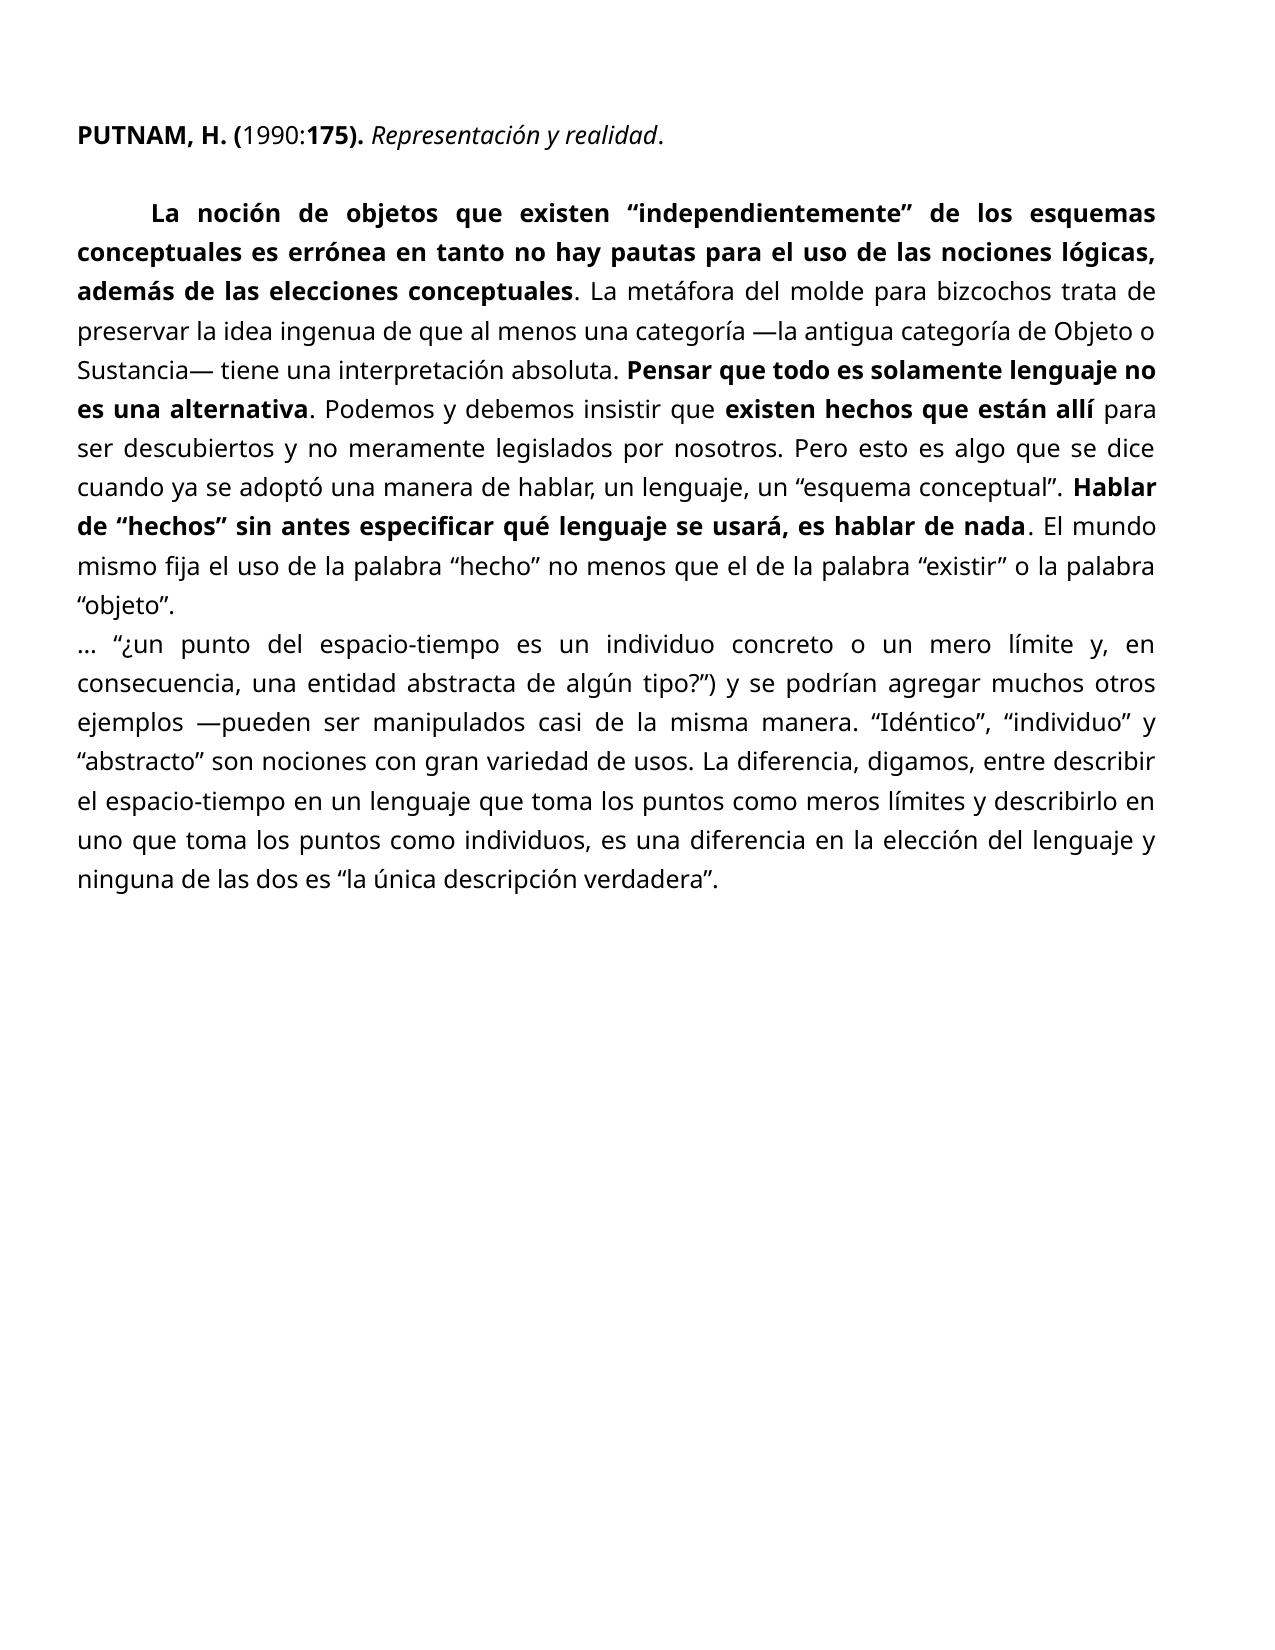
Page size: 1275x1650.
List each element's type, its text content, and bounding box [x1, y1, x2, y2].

text PUTNAM, H. (1990:175). Representación y realidad. [77, 117, 1157, 151]
text … “¿un punto del espacio-tiempo es un individuo concreto o un mero límite y, en consecuencia, una entidad abstracta de algún tipo?”) y se podrían agregar muchos otros ejemplos —pueden ser manipulados casi de la misma manera. “Idéntico”, “individuo” y “abstracto” son nociones con gran variedad de usos. La diferencia, digamos, entre describir el espacio-tiempo en un lenguaje que toma los puntos como meros límites y describirlo en uno que toma los puntos como individuos, es una diferencia en la elección del lenguaje y ninguna de las dos es “la única descripción verdadera”. [77, 626, 1157, 896]
text La noción de objetos que existen “independientemente” de los esquemas conceptuales es errónea en tanto no hay pautas para el uso de las nociones lógicas, además de las elecciones conceptuales. La metáfora del molde para bizcochos trata de preservar la idea ingenua de que al menos una categoría —la antigua categoría de Objeto o Sustancia— tiene una interpretación absoluta. Pensar que todo es solamente lenguaje no es una alternativa. Podemos y debemos insistir que existen hechos que están allí para ser descubiertos y no meramente legislados por nosotros. Pero esto es algo que se dice cuando ya se adoptó una manera de hablar, un lenguaje, un “esquema conceptual”. Hablar de “hechos” sin antes especificar qué lenguaje se usará, es hablar de nada. El mundo mismo fija el uso de la palabra “hecho” no menos que el de la palabra “existir” o la palabra “objeto”. [77, 196, 1157, 621]
